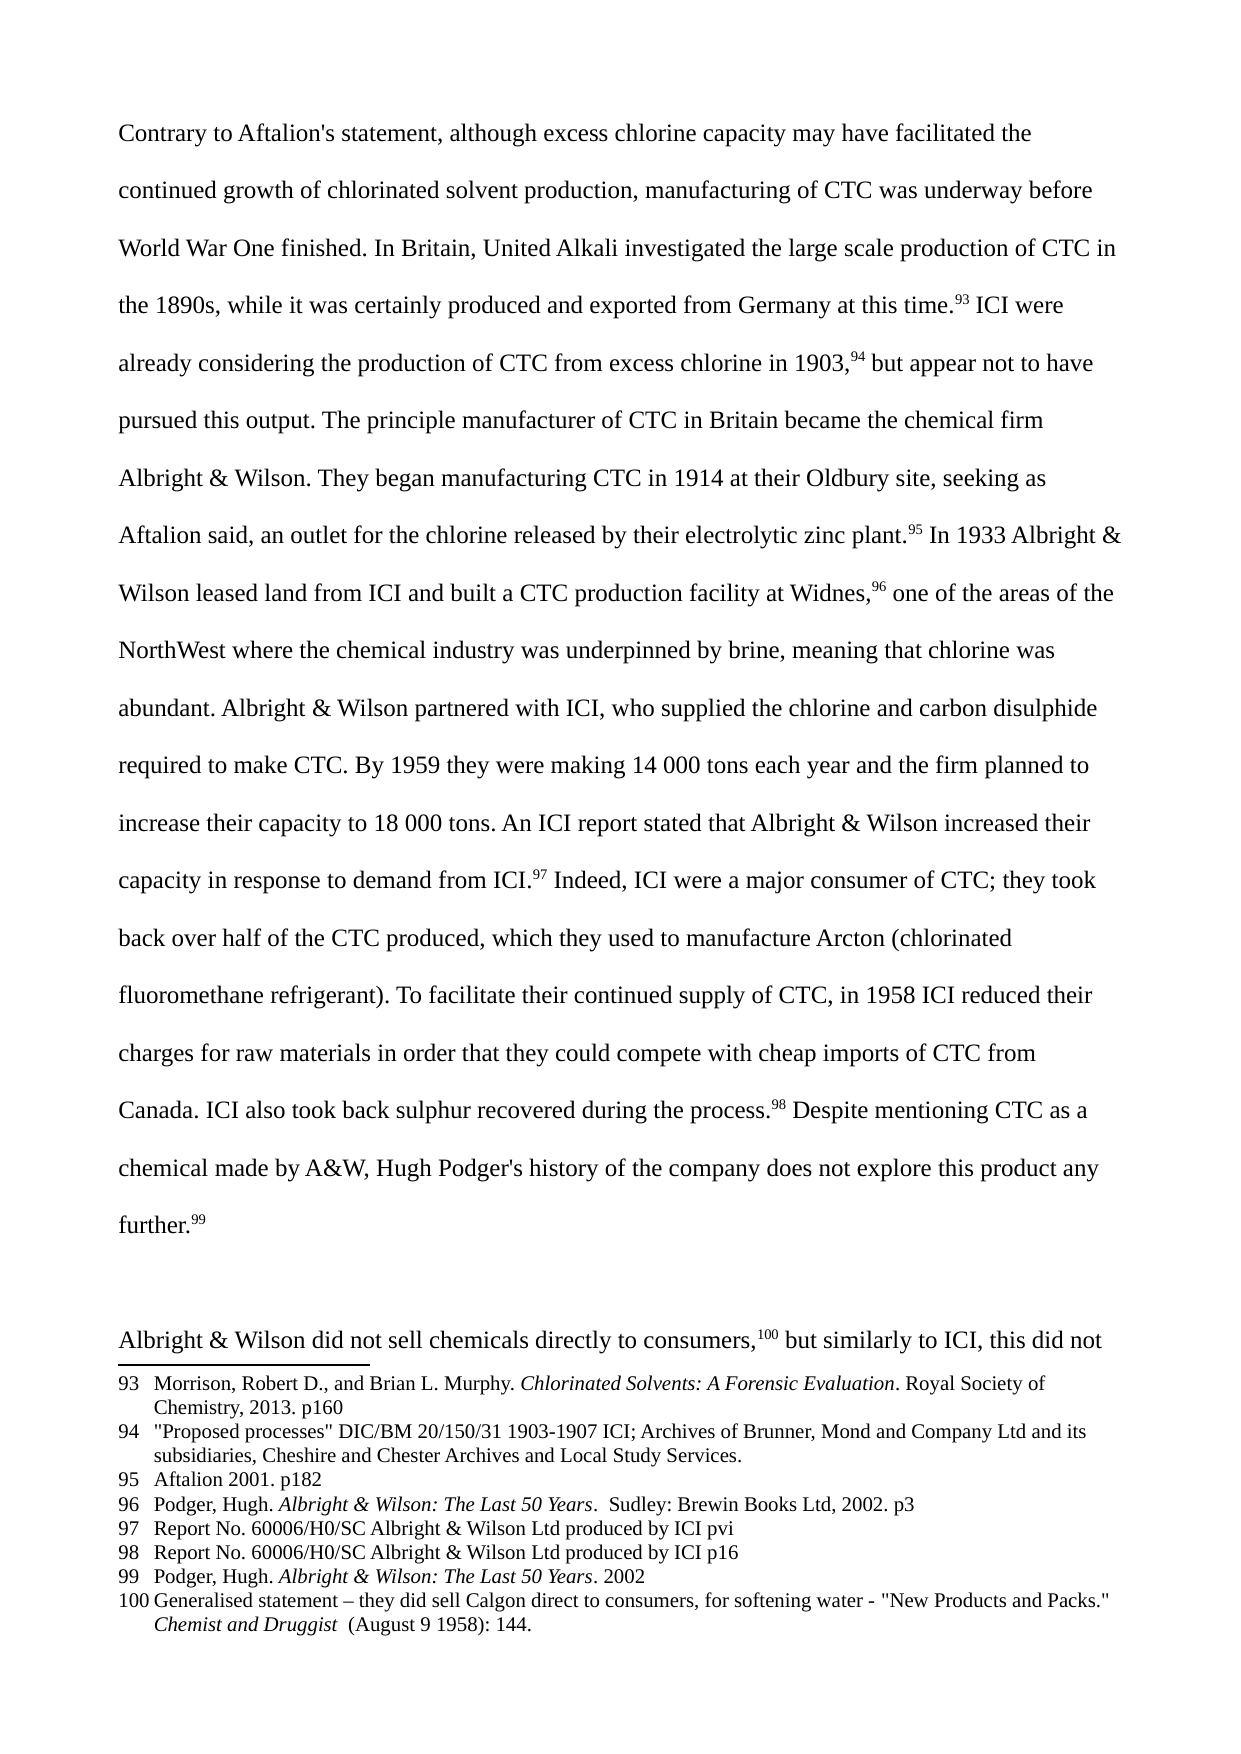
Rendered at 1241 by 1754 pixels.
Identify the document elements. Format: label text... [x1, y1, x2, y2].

text "Proposed processes" DIC/BM 20/150/31 1903-1907 ICI; Archives of Brunner, Mond and Company Ltd and its subsidiaries, Cheshire and Chester Archives and Local Study Services. [118, 1419, 1122, 1467]
text Albright & Wilson did not sell chemicals directly to consumers, but similarly to ICI, this did not [118, 1326, 1122, 1354]
text Podger, Hugh. Albright & Wilson: The Last 50 Years. Sudley: Brewin Books Ltd, 2002. p3 [118, 1491, 1122, 1516]
text Generalised statement – they did sell Calgon direct to consumers, for softening water - "New Products and Packs." Chemist and Druggist (August 9 1958): 144. [118, 1588, 1122, 1636]
text Podger, Hugh. Albright & Wilson: The Last 50 Years. 2002 [118, 1564, 1122, 1588]
text Morrison, Robert D., and Brian L. Murphy. Chlorinated Solvents: A Forensic Evaluation. Royal Society of Chemistry, 2013. p160 [118, 1371, 1122, 1419]
text Aftalion 2001. p182 [118, 1467, 1122, 1491]
text Report No. 60006/H0/SC Albright & Wilson Ltd produced by ICI pvi [118, 1516, 1122, 1539]
text Contrary to Aftalion's statement, although excess chlorine capacity may have facilitated the continued growth of chlorinated solvent production, manufacturing of CTC was underway before World War One finished. In Britain, United Alkali investigated the large scale production of CTC in the 1890s, while it was certainly produced and exported from Germany at this time. ICI were already considering the production of CTC from excess chlorine in 1903, but appear not to have pursued this output. The principle manufacturer of CTC in Britain became the chemical firm Albright & Wilson. They began manufacturing CTC in 1914 at their Oldbury site, seeking as Aftalion said, an outlet for the chlorine released by their electrolytic zinc plant. In 1933 Albright & Wilson leased land from ICI and built a CTC production facility at Widnes, one of the areas of the NorthWest where the chemical industry was underpinned by brine, meaning that chlorine was abundant. Albright & Wilson partnered with ICI, who supplied the chlorine and carbon disulphide required to make CTC. By 1959 they were making 14 000 tons each year and the firm planned to increase their capacity to 18 000 tons. An ICI report stated that Albright & Wilson increased their capacity in response to demand from ICI. Indeed, ICI were a major consumer of CTC; they took back over half of the CTC produced, which they used to manufacture Arcton (chlorinated fluoromethane refrigerant). To facilitate their continued supply of CTC, in 1958 ICI reduced their charges for raw materials in order that they could compete with cheap imports of CTC from Canada. ICI also took back sulphur recovered during the process. Despite mentioning CTC as a chemical made by A&W, Hugh Podger's history of the company does not explore this product any further. [118, 118, 1122, 1239]
text Report No. 60006/H0/SC Albright & Wilson Ltd produced by ICI p16 [118, 1539, 1122, 1564]
